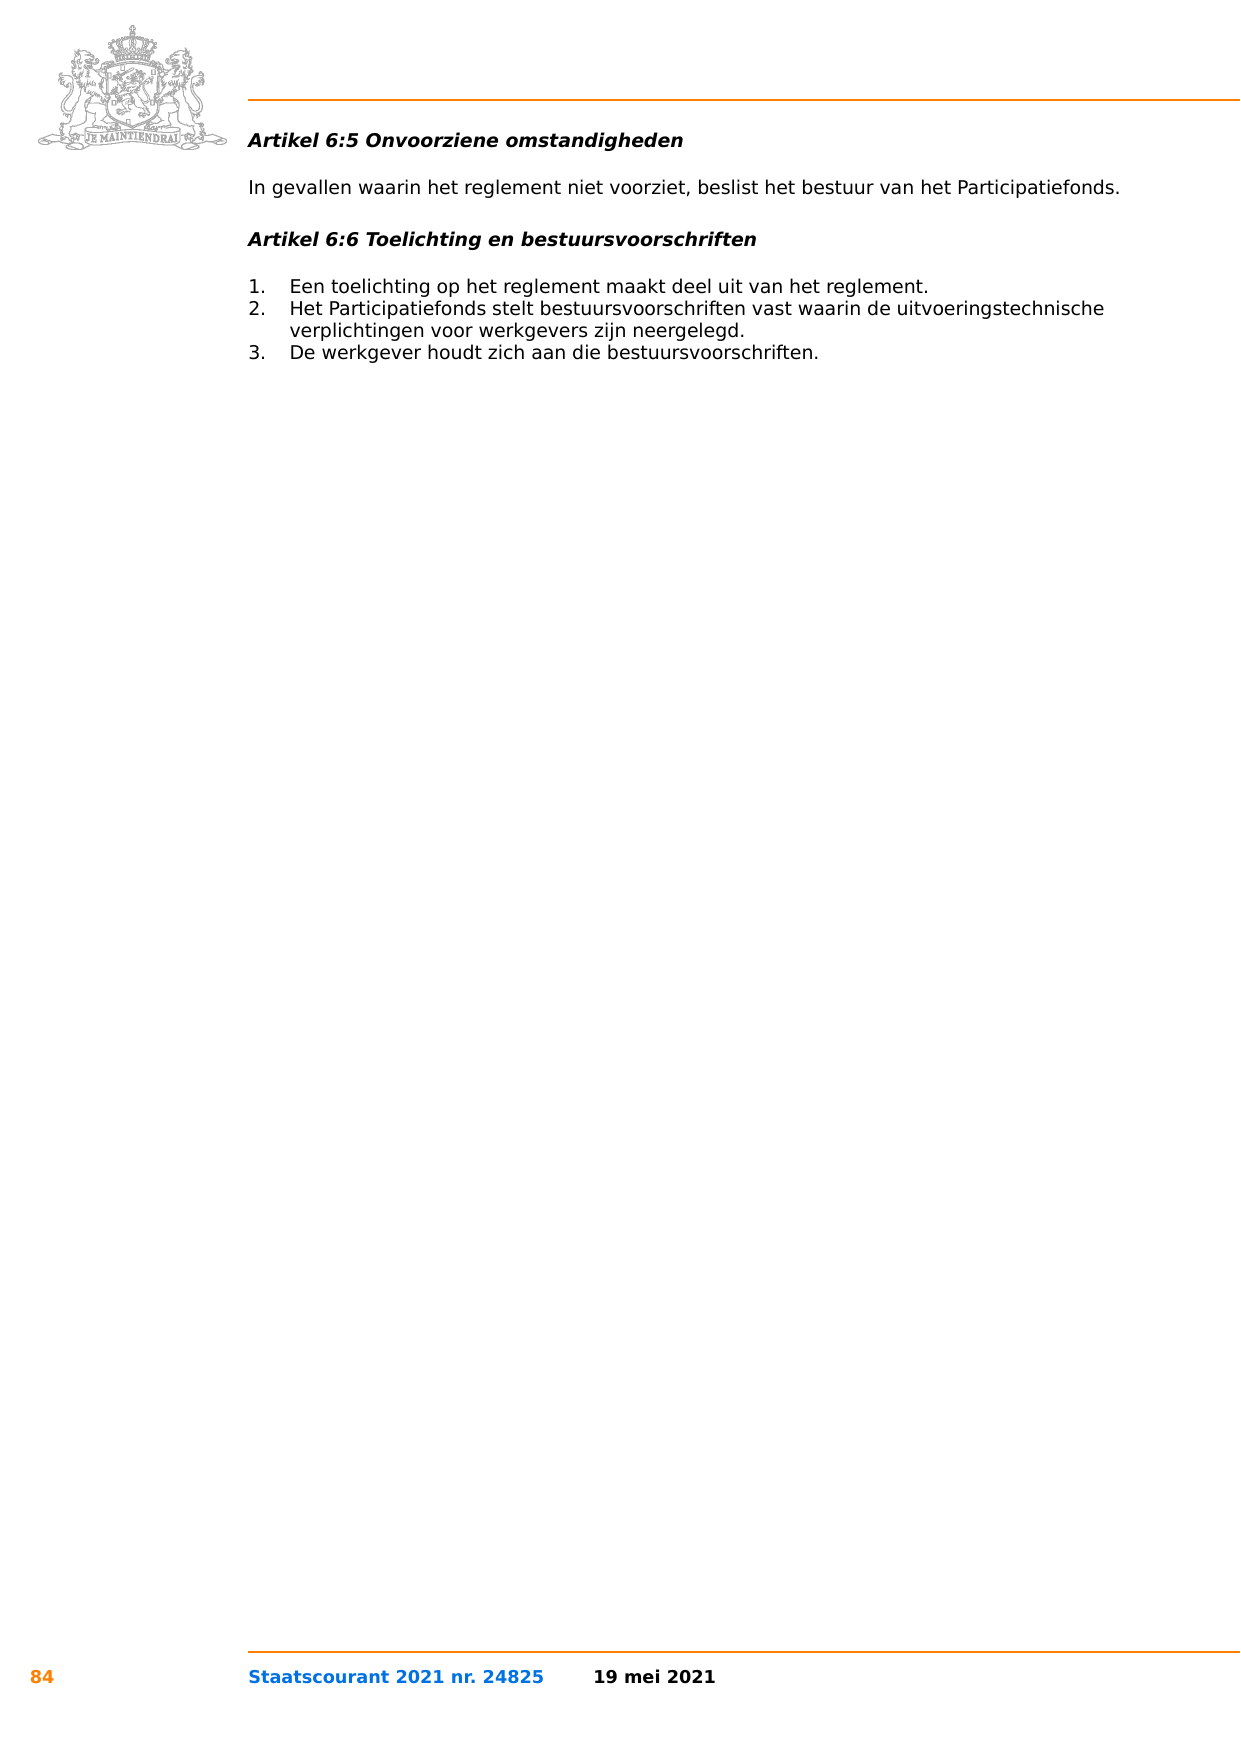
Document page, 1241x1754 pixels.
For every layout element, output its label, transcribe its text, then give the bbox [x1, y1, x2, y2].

text 3. De werkgever houdt zich aan die bestuursvoorschriften. [248, 342, 1163, 364]
text 1. Een toelichting op het reglement maakt deel uit van het reglement. [248, 276, 1163, 298]
subtitle Artikel 6:5 Onvoorziene omstandigheden [248, 130, 1163, 152]
text In gevallen waarin het reglement niet voorziet, beslist het bestuur van het Participatiefonds. [248, 177, 1163, 199]
text 2. Het Participatiefonds stelt bestuursvoorschriften vast waarin de uitvoeringstechnische verplichtingen voor werkgevers zijn neergelegd. [248, 298, 1163, 342]
picture [38, 25, 227, 150]
subtitle Artikel 6:6 Toelichting en bestuursvoorschriften [248, 229, 1163, 251]
